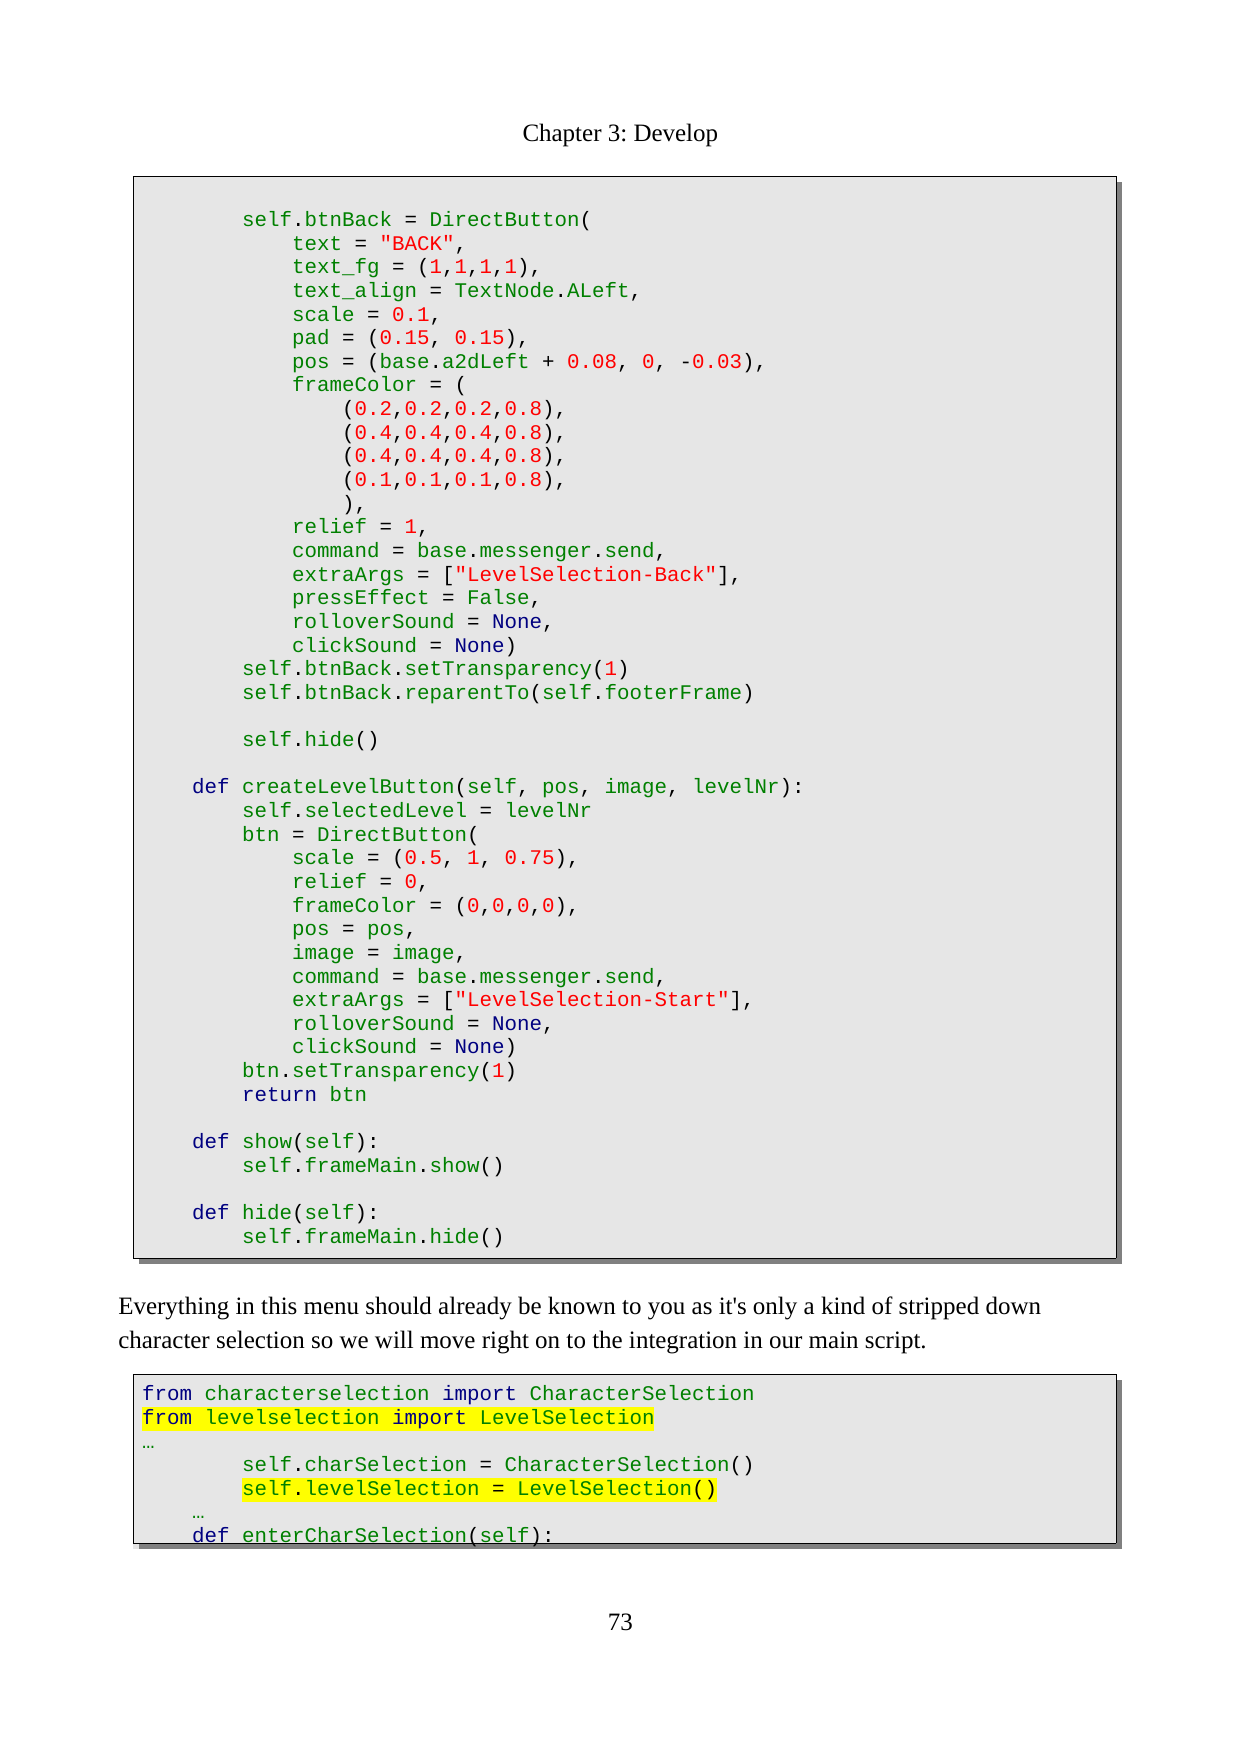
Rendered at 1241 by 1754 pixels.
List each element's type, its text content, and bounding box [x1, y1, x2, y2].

text command = base.messenger.send, [134, 957, 1116, 980]
text def hide(self): [134, 1193, 1116, 1217]
text clickSound = None) [134, 626, 1116, 649]
text ), [134, 484, 1116, 507]
text scale = 0.1, [134, 294, 1116, 318]
text … [134, 1422, 1116, 1445]
text self.frameMain.show() [134, 1146, 1116, 1169]
text self.charSelection = CharacterSelection() [134, 1445, 1116, 1469]
text self.selectedLevel = levelNr [134, 791, 1116, 815]
text return btn [134, 1075, 1116, 1098]
text relief = 0, [134, 862, 1116, 886]
text (0.4,0.4,0.4,0.8), [134, 413, 1116, 436]
text self.hide() [134, 720, 1116, 744]
text rolloverSound = None, [134, 602, 1116, 626]
text pos = (base.a2dLeft + 0.08, 0, -0.03), [134, 342, 1116, 366]
text self.frameMain.hide() [134, 1217, 1116, 1258]
text text = "BACK", [134, 224, 1116, 247]
text pad = (0.15, 0.15), [134, 318, 1116, 342]
text extraArgs = ["LevelSelection-Back"], [134, 555, 1116, 578]
text Everything in this menu should already be known to you as it's only a kind of stripped down character selection so we will move right on to the integration in our main script. [118, 1291, 1122, 1354]
text frameColor = (0,0,0,0), [134, 886, 1116, 909]
text self.btnBack.setTransparency(1) [134, 649, 1116, 673]
text def createLevelButton(self, pos, image, levelNr): [134, 767, 1116, 791]
text scale = (0.5, 1, 0.75), [134, 838, 1116, 862]
text frameColor = ( [134, 366, 1116, 389]
text (0.4,0.4,0.4,0.8), [134, 436, 1116, 460]
text def enterCharSelection(self): [134, 1516, 1116, 1543]
text … [134, 1493, 1116, 1516]
text rolloverSound = None, [134, 1004, 1116, 1028]
text command = base.messenger.send, [134, 531, 1116, 555]
text self.btnBack = DirectButton( [134, 200, 1116, 224]
text clickSound = None) [134, 1028, 1116, 1051]
text text_fg = (1,1,1,1), [134, 247, 1116, 271]
text extraArgs = ["LevelSelection-Start"], [134, 980, 1116, 1004]
text self.btnBack.reparentTo(self.footerFrame) [134, 673, 1116, 697]
text (0.2,0.2,0.2,0.8), [134, 389, 1116, 413]
text pos = pos, [134, 909, 1116, 933]
text def show(self): [134, 1122, 1116, 1146]
text self.levelSelection = LevelSelection() [134, 1469, 1116, 1493]
text text_align = TextNode.ALeft, [134, 271, 1116, 294]
text btn = DirectButton( [134, 815, 1116, 838]
text from levelselection import LevelSelection [134, 1398, 1116, 1422]
text relief = 1, [134, 507, 1116, 531]
text image = image, [134, 933, 1116, 957]
text pressEffect = False, [134, 578, 1116, 602]
text btn.setTransparency(1) [134, 1051, 1116, 1075]
text (0.1,0.1,0.1,0.8), [134, 460, 1116, 484]
text from characterselection import CharacterSelection [134, 1375, 1116, 1398]
